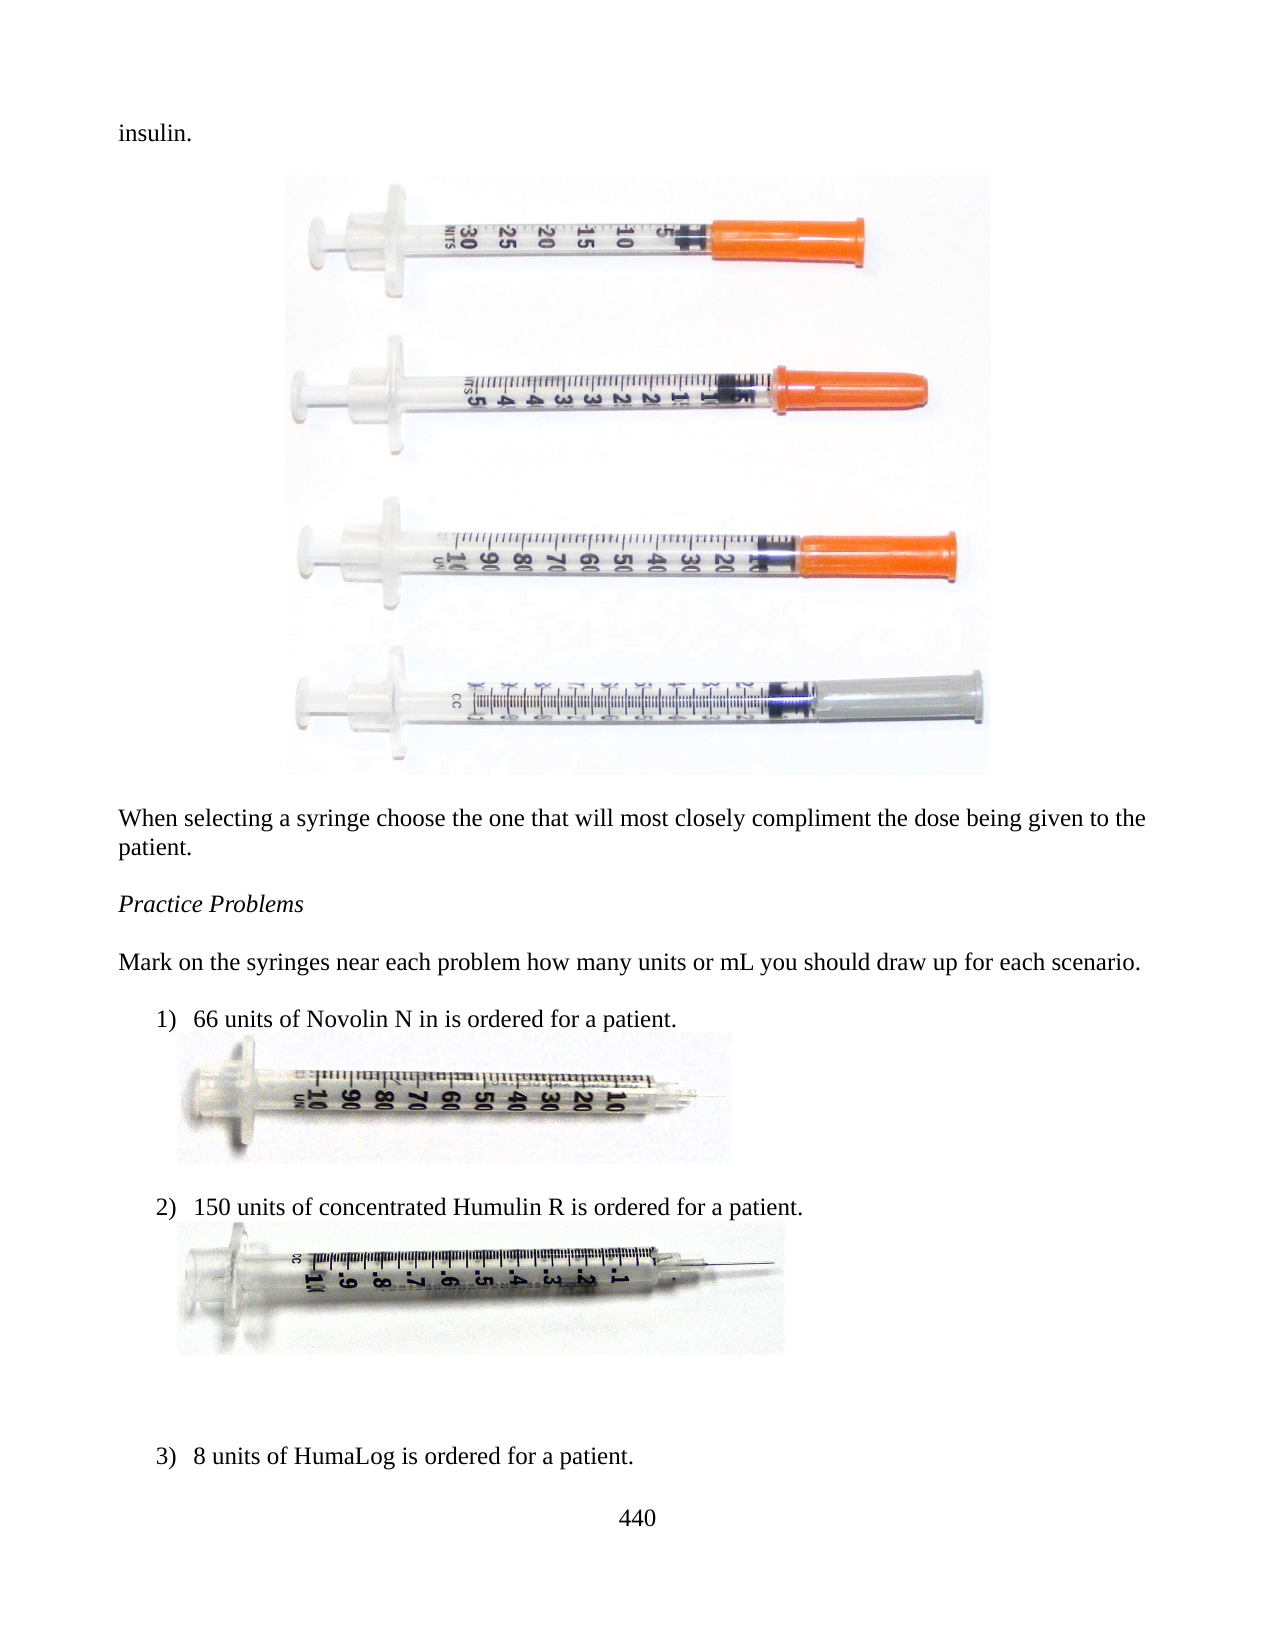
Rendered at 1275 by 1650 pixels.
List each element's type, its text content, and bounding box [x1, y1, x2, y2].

picture [177, 1032, 733, 1164]
picture [177, 1221, 785, 1355]
list 150 units of concentrated Humulin R is ordered for a patient. [156, 1192, 1157, 1221]
text Practice Problems [118, 889, 1157, 918]
text insulin. [118, 118, 1157, 147]
picture [285, 175, 990, 775]
list 66 units of Novolin N in is ordered for a patient. [156, 1004, 1157, 1033]
text When selecting a syringe choose the one that will most closely compliment the dose being given to the patient. [118, 803, 1157, 860]
list 8 units of HumaLog is ordered for a patient. [156, 1441, 1157, 1469]
text Mark on the syringes near each problem how many units or mL you should draw up for each scenario. [118, 947, 1157, 975]
